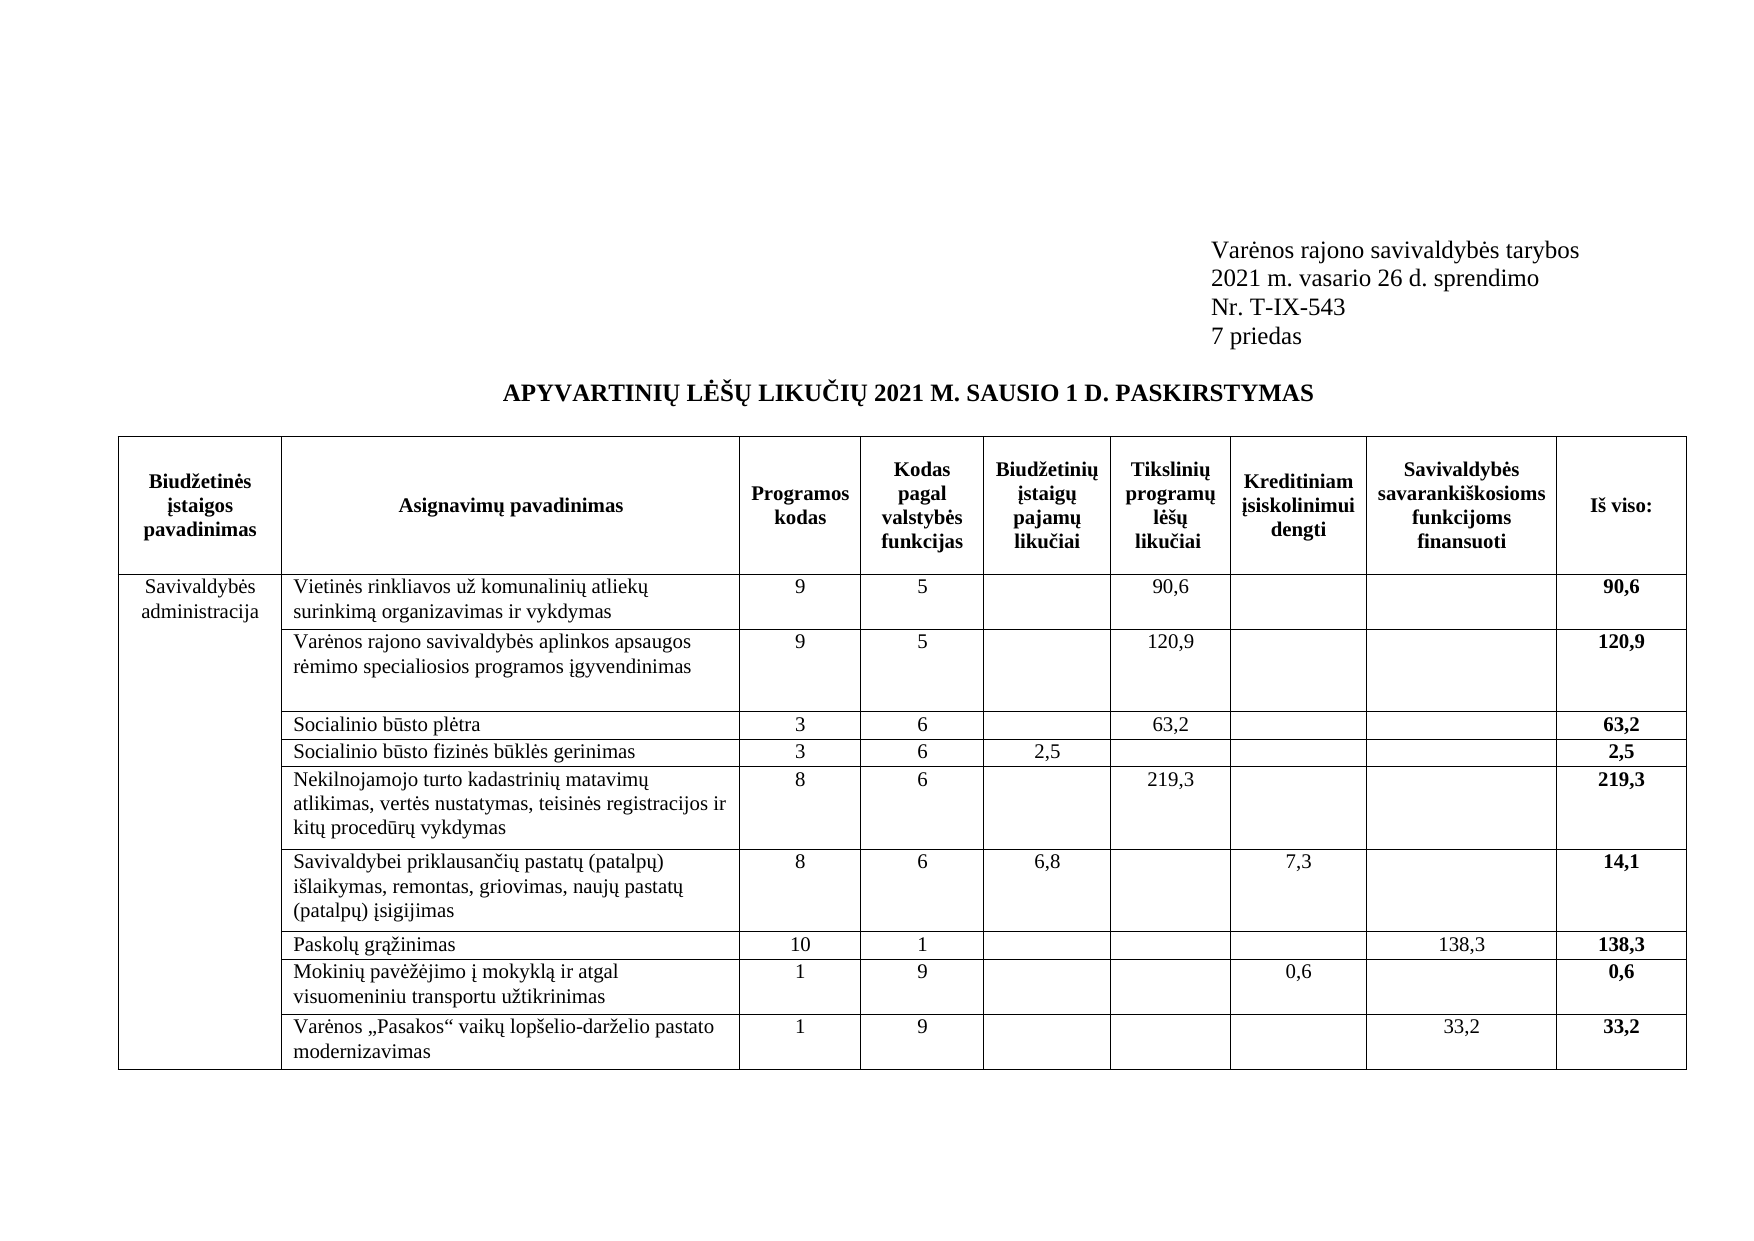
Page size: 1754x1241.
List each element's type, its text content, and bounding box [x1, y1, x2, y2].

table_cell [1367, 630, 1556, 711]
table_cell [984, 630, 1110, 711]
table_header Kreditiniam įsiskolinimui dengti [1231, 437, 1366, 573]
table_cell 9 [740, 575, 860, 628]
table_cell 120,9 [1111, 630, 1230, 711]
table_cell 6 [861, 740, 983, 766]
table_cell 138,3 [1367, 932, 1556, 958]
table_cell [1111, 1015, 1230, 1068]
table_cell 5 [861, 575, 983, 628]
table_cell 1 [740, 1015, 860, 1068]
table_cell Nekilnojamojo turto kadastrinių matavimų atlikimas, vertės nustatymas, teisinės registracijos ir kitų procedūrų vykdymas [282, 767, 739, 848]
table_cell 63,2 [1111, 712, 1230, 738]
table_header Savivaldybės savarankiškosioms funkcijoms finansuoti [1367, 437, 1556, 573]
table_cell Mokinių pavėžėjimo į mokyklą ir atgal visuomeniniu transportu užtikrinimas [282, 960, 739, 1013]
text 2021 m. vasario 26 d. sprendimo [1211, 263, 1698, 292]
table_cell 3 [740, 712, 860, 738]
table_cell [1231, 575, 1366, 628]
text Nr. T-IX-543 [1211, 292, 1698, 321]
text 7 priedas [1211, 321, 1698, 350]
table_cell [984, 767, 1110, 848]
table_cell [1367, 850, 1556, 931]
table_cell Vietinės rinkliavos už komunalinių atliekų surinkimą organizavimas ir vykdymas [282, 575, 739, 628]
table_cell [984, 575, 1110, 628]
table_cell Socialinio būsto fizinės būklės gerinimas [282, 740, 739, 766]
table_cell [1367, 740, 1556, 766]
table_cell 14,1 [1557, 850, 1686, 931]
table_cell [984, 960, 1110, 1013]
table_cell 3 [740, 740, 860, 766]
table_cell 90,6 [1557, 575, 1686, 628]
table_cell [1111, 740, 1230, 766]
table_cell 1 [861, 932, 983, 958]
text ApyvartINIŲ lėšų likučių 2021 m. sausio 1 d. paskirstymas [118, 378, 1698, 407]
table_cell [1367, 767, 1556, 848]
table_cell 219,3 [1557, 767, 1686, 848]
table_cell [984, 1015, 1110, 1068]
table_cell 5 [861, 630, 983, 711]
table_cell 2,5 [984, 740, 1110, 766]
table_cell [1367, 712, 1556, 738]
table_cell [1111, 960, 1230, 1013]
table_header Programos kodas [740, 437, 860, 573]
table_cell Varėnos rajono savivaldybės aplinkos apsaugos rėmimo specialiosios programos įgyvendinimas [282, 630, 739, 711]
table_cell 138,3 [1557, 932, 1686, 958]
table_cell 2,5 [1557, 740, 1686, 766]
table_cell 6 [861, 767, 983, 848]
table_cell 9 [861, 960, 983, 1013]
table_cell 33,2 [1557, 1015, 1686, 1068]
table_cell 6 [861, 712, 983, 738]
table_cell Varėnos „Pasakos“ vaikų lopšelio-darželio pastato modernizavimas [282, 1015, 739, 1068]
table_cell 33,2 [1367, 1015, 1556, 1068]
table_cell 8 [740, 767, 860, 848]
table_cell 7,3 [1231, 850, 1366, 931]
table_header Biudžetinių įstaigų pajamų likučiai [984, 437, 1110, 573]
table_cell 9 [861, 1015, 983, 1068]
table_cell [1111, 932, 1230, 958]
table_cell [984, 712, 1110, 738]
table_cell 10 [740, 932, 860, 958]
table_cell [1367, 575, 1556, 628]
table_cell Paskolų grąžinimas [282, 932, 739, 958]
table_cell Savivaldybės administracija [119, 575, 281, 1068]
table_cell 63,2 [1557, 712, 1686, 738]
table_cell [1231, 740, 1366, 766]
table_cell 1 [740, 960, 860, 1013]
table_cell 8 [740, 850, 860, 931]
table_cell 90,6 [1111, 575, 1230, 628]
table_cell 0,6 [1557, 960, 1686, 1013]
table_header Tikslinių programų lėšų likučiai [1111, 437, 1230, 573]
table_cell [1111, 850, 1230, 931]
table_cell [984, 932, 1110, 958]
table_cell [1231, 712, 1366, 738]
table_cell Socialinio būsto plėtra [282, 712, 739, 738]
table_cell 6 [861, 850, 983, 931]
table_cell 0,6 [1231, 960, 1366, 1013]
table_cell 120,9 [1557, 630, 1686, 711]
table_cell [1231, 1015, 1366, 1068]
table_cell [1231, 630, 1366, 711]
table_header Asignavimų pavadinimas [282, 437, 739, 573]
table_header Kodas pagal valstybės funkcijas [861, 437, 983, 573]
table_cell 219,3 [1111, 767, 1230, 848]
table_cell [1231, 932, 1366, 958]
table_cell 9 [740, 630, 860, 711]
table_cell Savivaldybei priklausančių pastatų (patalpų) išlaikymas, remontas, griovimas, naujų pastatų (patalpų) įsigijimas [282, 850, 739, 931]
text Varėnos rajono savivaldybės tarybos [1211, 235, 1698, 263]
table_cell 6,8 [984, 850, 1110, 931]
table_cell [1231, 767, 1366, 848]
table_header Iš viso: [1557, 437, 1686, 573]
table_cell [1367, 960, 1556, 1013]
table_header Biudžetinės įstaigos pavadinimas [119, 437, 281, 573]
